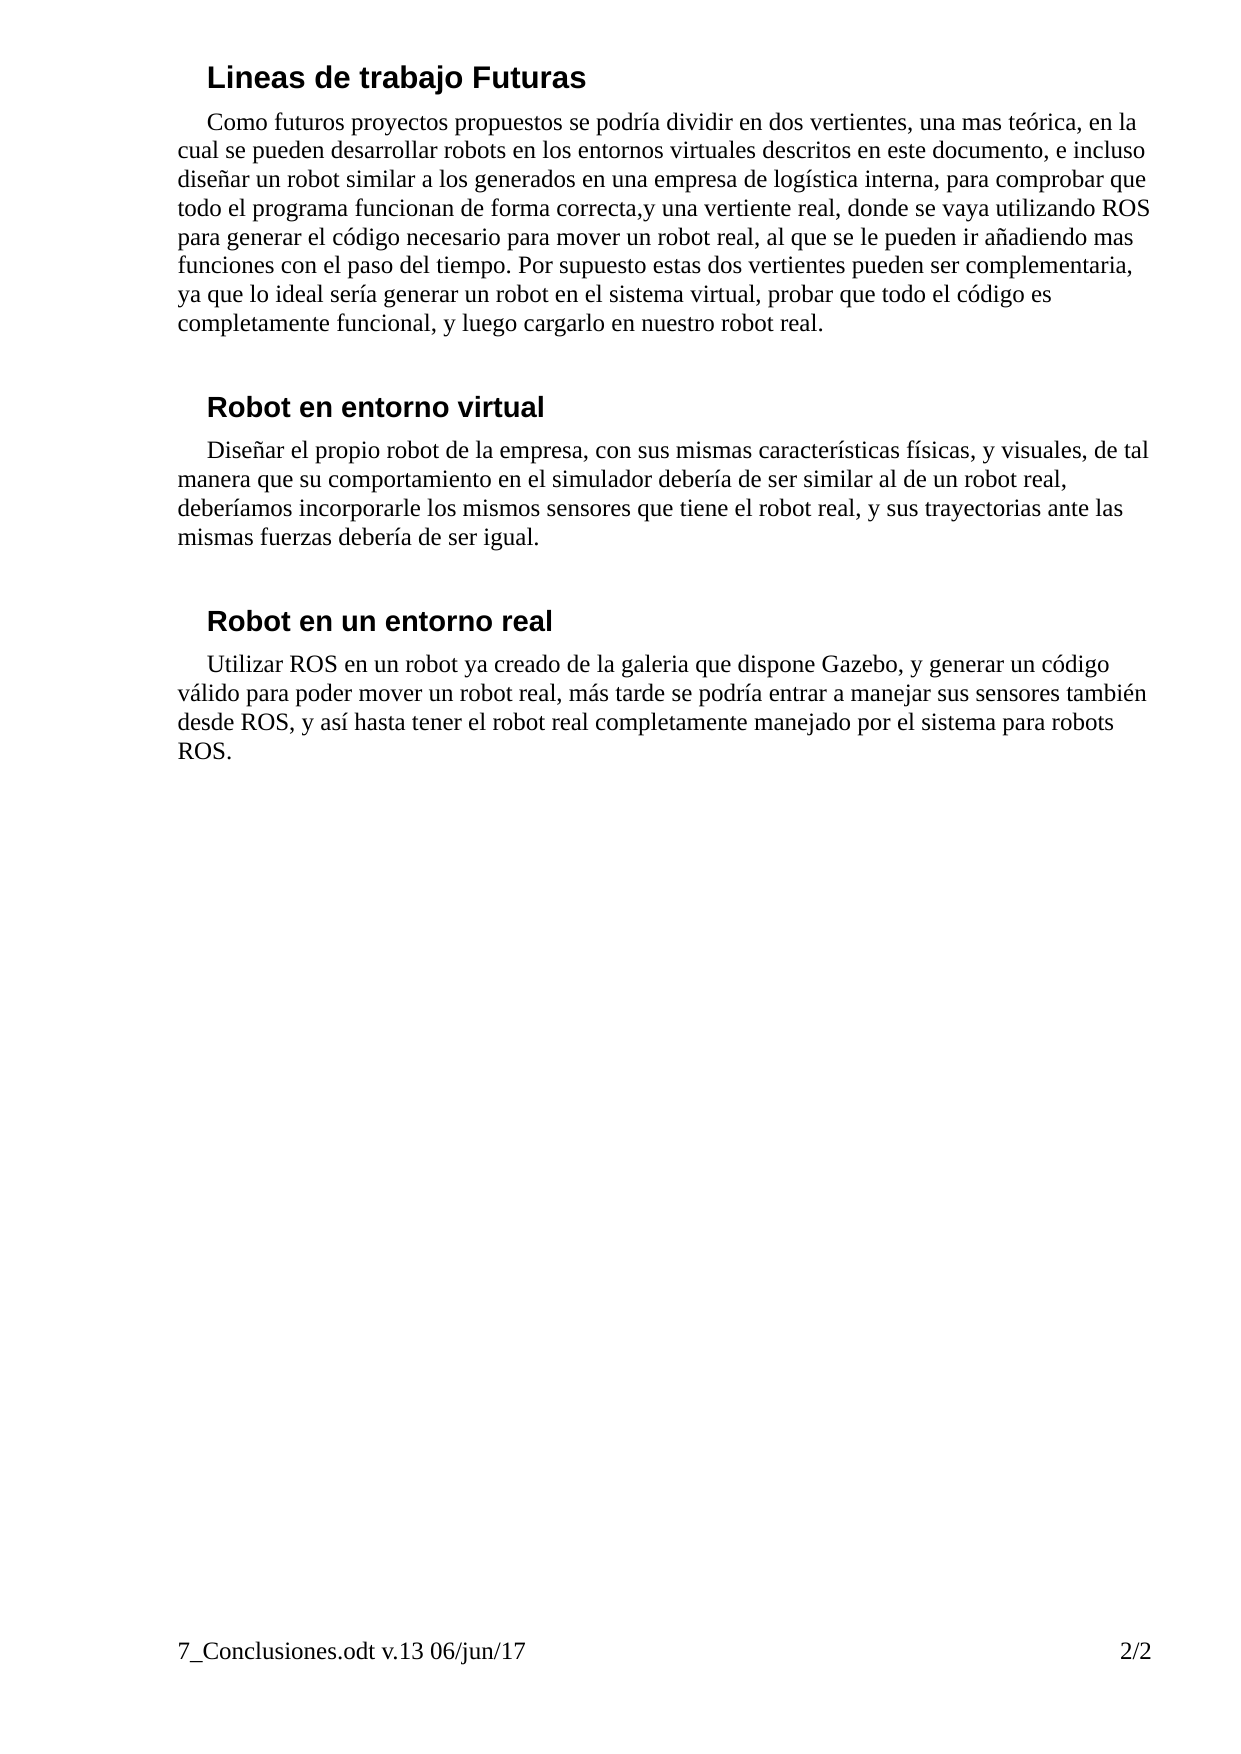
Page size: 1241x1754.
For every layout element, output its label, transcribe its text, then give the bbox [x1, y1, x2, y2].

subtitle Robot en un entorno real [207, 604, 1152, 638]
text Diseñar el propio robot de la empresa, con sus mismas características físicas, y visuales, de tal manera que su comportamiento en el simulador debería de ser similar al de un robot real, deberíamos incorporarle los mismos sensores que tiene el robot real, y sus trayectorias ante las mismas fuerzas debería de ser igual. [177, 436, 1152, 551]
text Utilizar ROS en un robot ya creado de la galeria que dispone Gazebo, y generar un código válido para poder mover un robot real, más tarde se podría entrar a manejar sus sensores también desde ROS, y así hasta tener el robot real completamente manejado por el sistema para robots ROS. [177, 649, 1152, 764]
subtitle Robot en entorno virtual [207, 390, 1152, 424]
text Como futuros proyectos propuestos se podría dividir en dos vertientes, una mas teórica, en la cual se pueden desarrollar robots en los entornos virtuales descritos en este documento, e incluso diseñar un robot similar a los generados en una empresa de logística interna, para comprobar que todo el programa funcionan de forma correcta,y una vertiente real, donde se vaya utilizando ROS para generar el código necesario para mover un robot real, al que se le pueden ir añadiendo mas funciones con el paso del tiempo. Por supuesto estas dos vertientes pueden ser complementaria, ya que lo ideal sería generar un robot en el sistema virtual, probar que todo el código es completamente funcional, y luego cargarlo en nuestro robot real. [177, 107, 1152, 337]
subtitle Lineas de trabajo Futuras [207, 59, 1152, 95]
